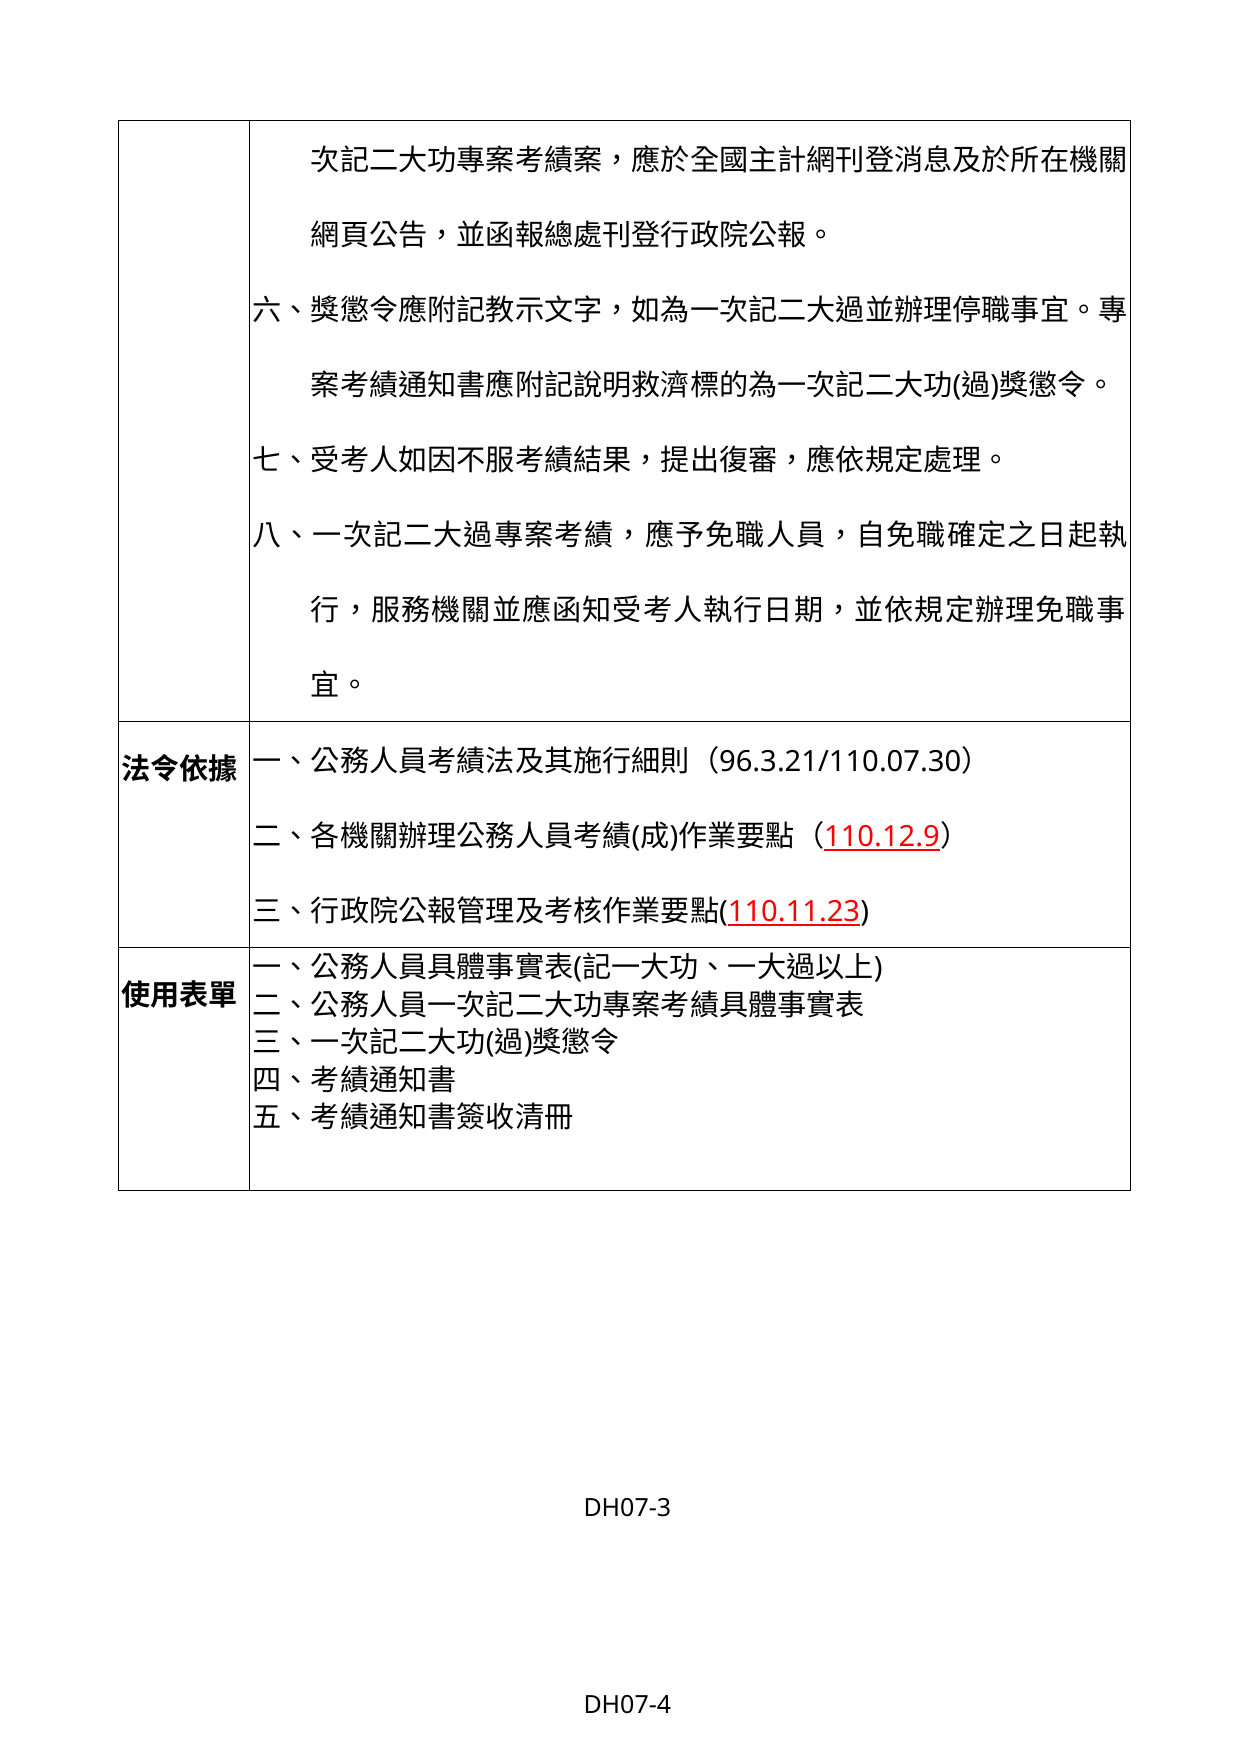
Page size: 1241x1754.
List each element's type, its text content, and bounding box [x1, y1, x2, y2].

table_cell 法令依據 [119, 722, 249, 947]
table_cell 一、公務人員考績法及其施行細則（96.3.21/110.07.30） 二、各機關辦理公務人員考績(成)作業要點（110.12.9） 三、行政院公報管理及考核作業要點(110.11.23) [250, 722, 1130, 947]
text DH07-4 [583, 1687, 759, 1721]
table_cell 次記二大功專案考績案，應於全國主計網刊登消息及於所在機關網頁公告，並函報總處刊登行政院公報。 六、獎懲令應附記教示文字，如為一次記二大過並辦理停職事宜。專案考績通知書應附記說明救濟標的為一次記二大功(過)獎懲令。 七、受考人如因不服考績結果，提出復審，應依規定處理。 八、一次記二大過專案考績，應予免職人員，自免職確定之日起執行，服務機關並應函知受考人執行日期，並依規定辦理免職事宜。 [250, 121, 1130, 721]
text DH07-3 [583, 1490, 683, 1524]
table_cell 一、公務人員具體事實表(記一大功、一大過以上) 二、公務人員一次記二大功專案考績具體事實表 三、一次記二大功(過)獎懲令 四、考績通知書 五、考績通知書簽收清冊 [250, 948, 1130, 1190]
table_cell 使用表單 [119, 948, 249, 1190]
table_cell [119, 121, 249, 721]
